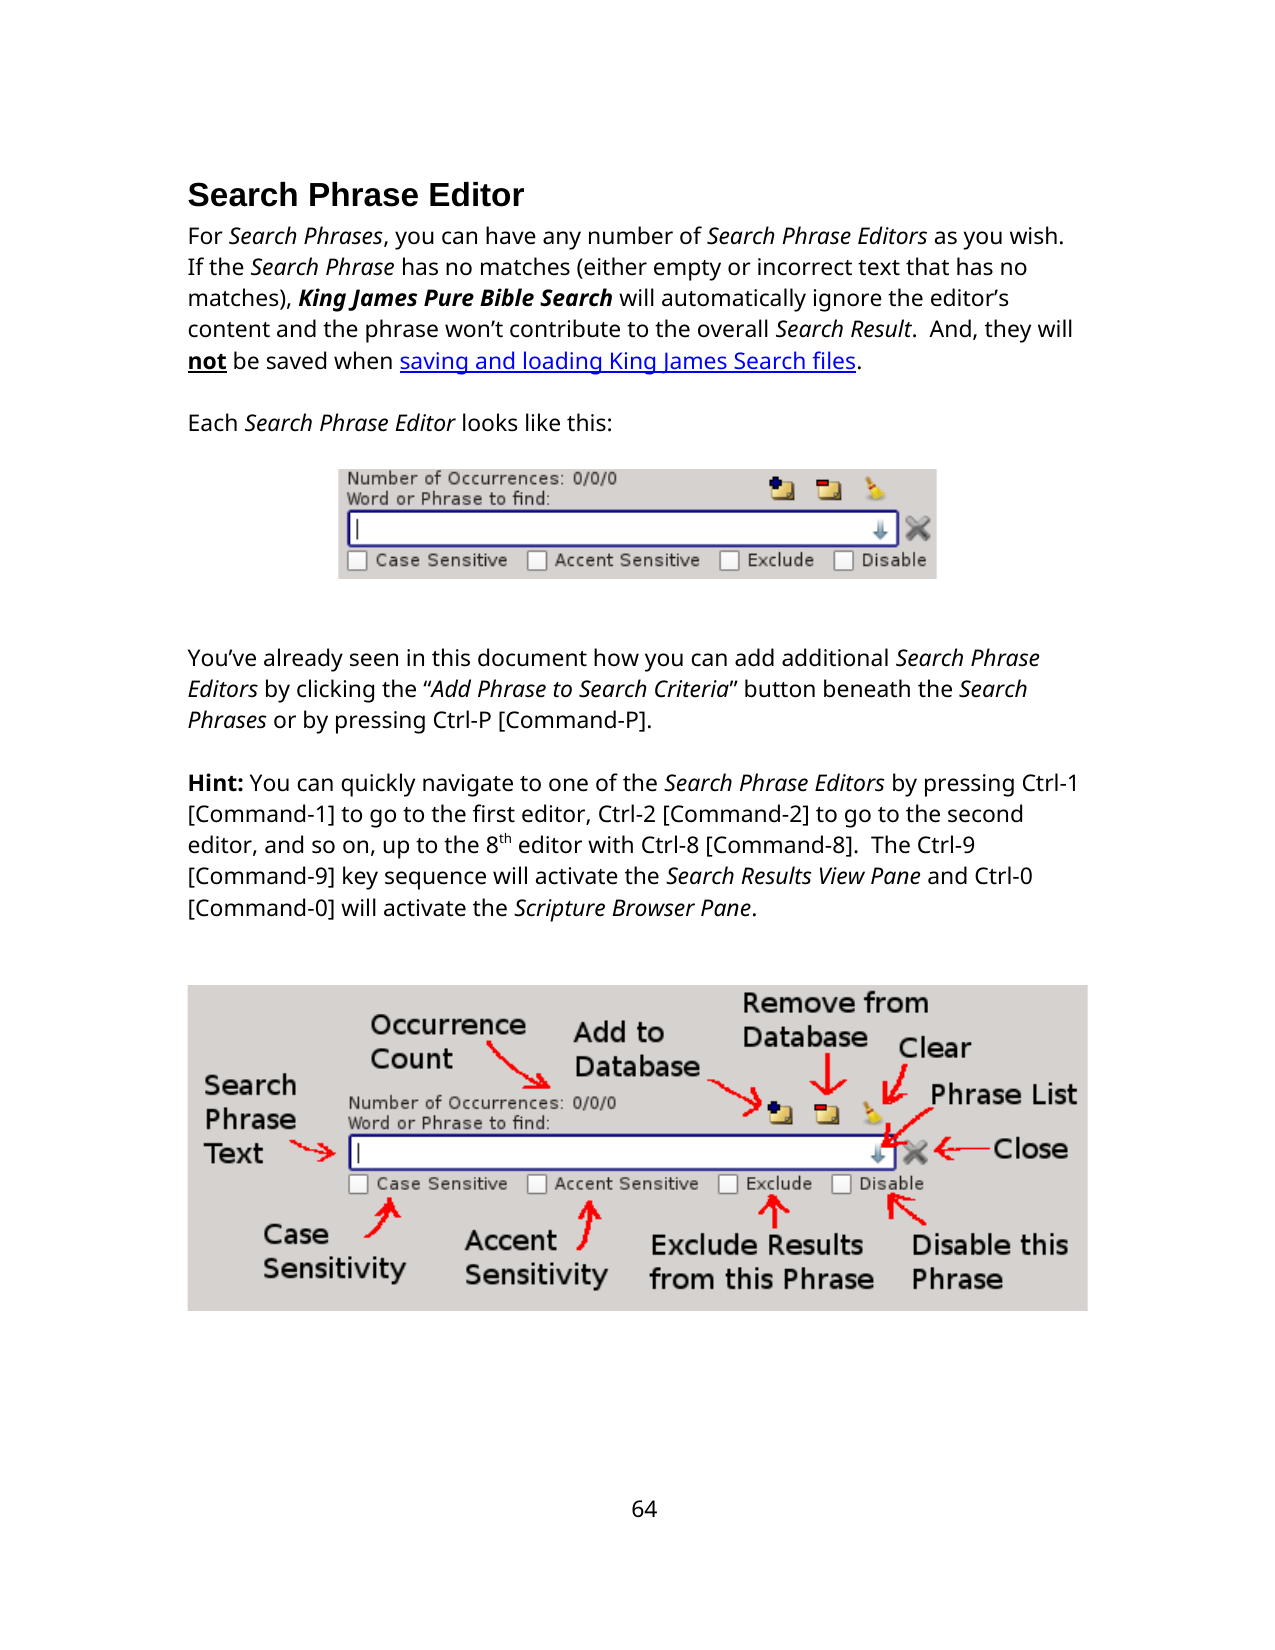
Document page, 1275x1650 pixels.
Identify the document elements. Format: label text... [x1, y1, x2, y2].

subtitle Search Phrase Editor [187, 175, 1087, 213]
text For Search Phrases, you can have any number of Search Phrase Editors as you wish. If the Search Phrase has no matches (either empty or incorrect text that has no matches), King James Pure Bible Search will automatically ignore the editor’s content and the phrase won’t contribute to the overall Search Result. And, they will not be saved when saving and loading King James Search files. [187, 220, 1087, 376]
picture [187, 985, 1088, 1311]
text Hint: You can quickly navigate to one of the Search Phrase Editors by pressing Ctrl-1 [Command-1] to go to the first editor, Ctrl-2 [Command-2] to go to the second editor, and so on, up to the 8th editor with Ctrl-8 [Command-8]. The Ctrl-9 [Command-9] key sequence will activate the Search Results View Pane and Ctrl-0 [Command-0] will activate the Scripture Browser Pane. [187, 766, 1087, 923]
picture [338, 469, 937, 579]
text Each Search Phrase Editor looks like this: [187, 407, 1087, 438]
text You’ve already seen in this document how you can add additional Search Phrase Editors by clicking the “Add Phrase to Search Criteria” button beneath the Search Phrases or by pressing Ctrl-P [Command-P]. [187, 641, 1087, 735]
